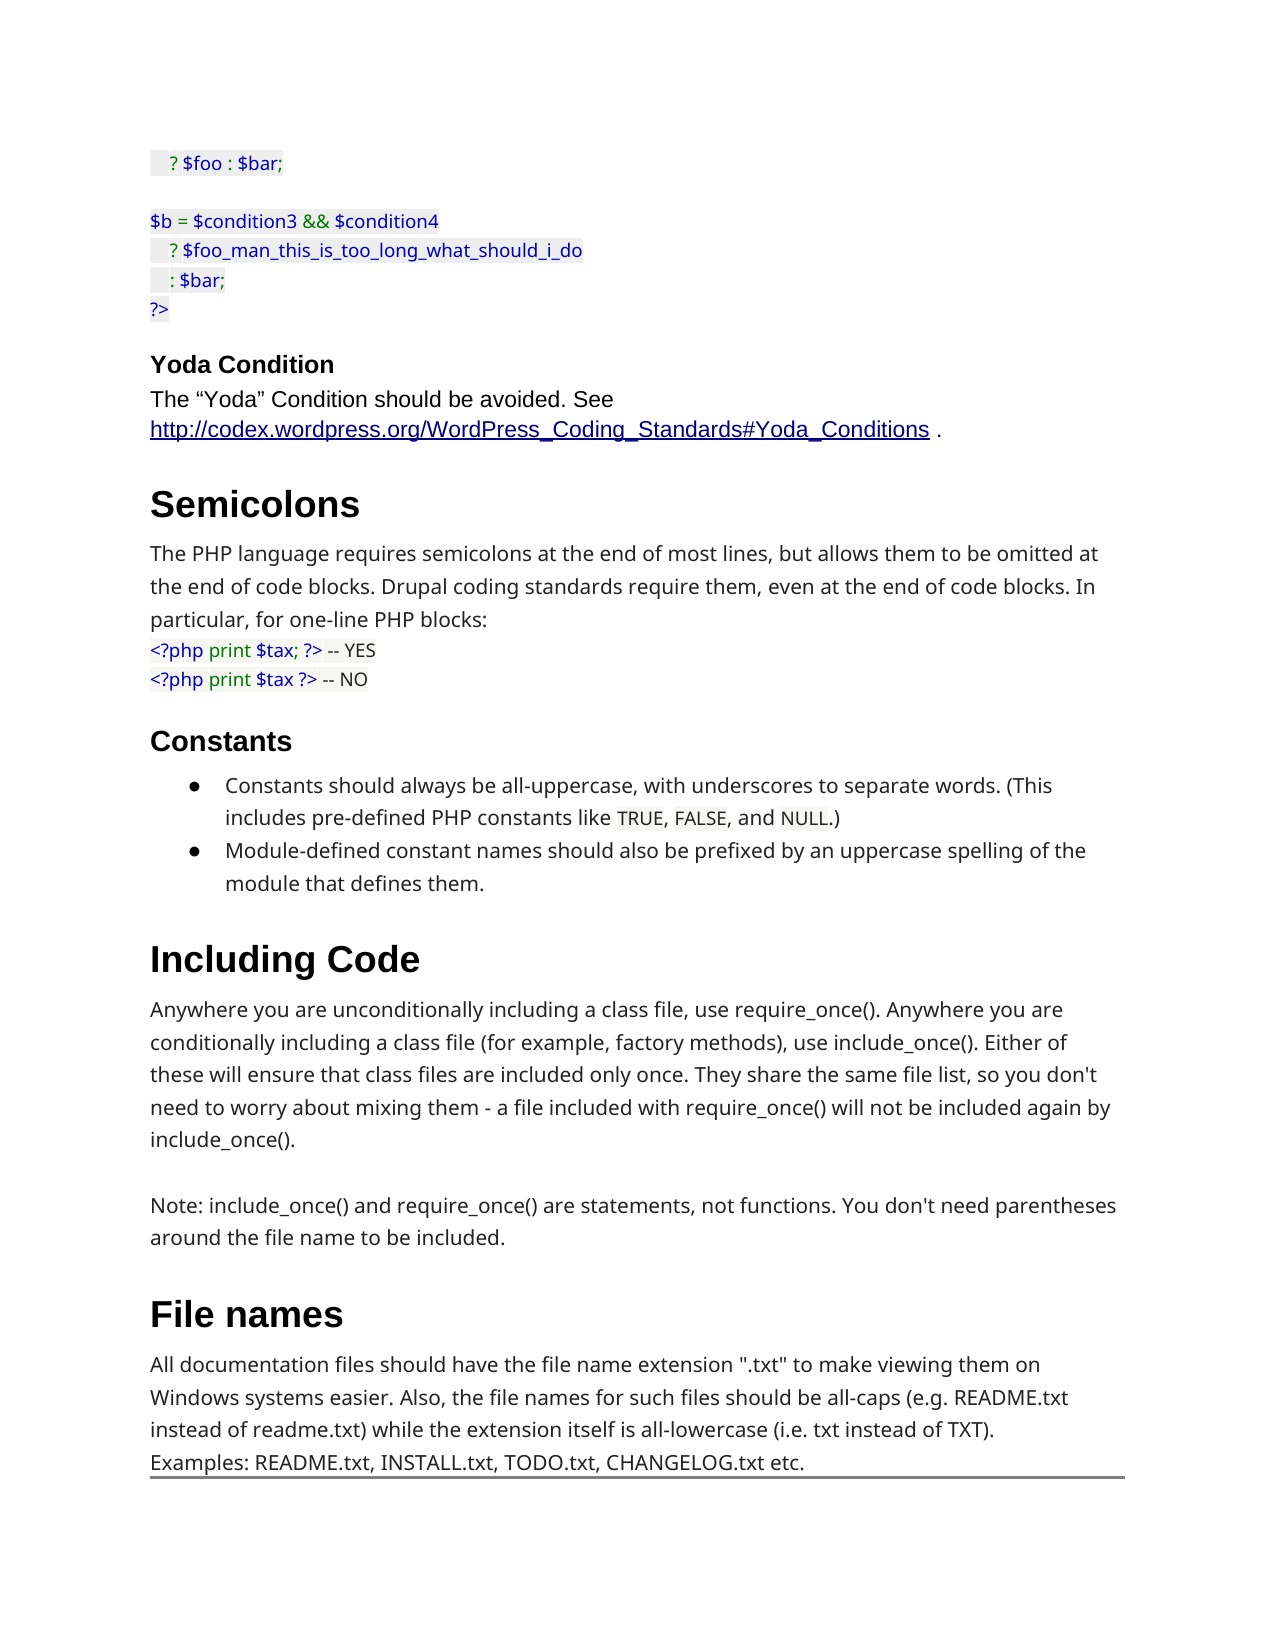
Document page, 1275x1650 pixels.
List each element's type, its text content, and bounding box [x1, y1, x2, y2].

text Note: include_once() and require_once() are statements, not functions. You don't need parentheses around the file name to be included. [150, 1191, 1125, 1252]
text The “Yoda” Condition should be avoided. See http://codex.wordpress.org/WordPress_Coding_Standards#Yoda_Conditions . [150, 387, 1125, 442]
text : $bar; [150, 267, 1125, 293]
text $b = $condition3 && $condition4 [150, 208, 1125, 234]
text Anywhere you are unconditionally including a class file, use require_once(). Anywhere you are conditionally including a class file (for example, factory methods), use include_once(). Either of these will ensure that class files are included only once. They share the same file list, so you don't need to worry about mixing them - a file included with require_once() will not be included again by include_once(). [150, 995, 1125, 1154]
text <?php print $tax ?> -- NO [150, 667, 1125, 692]
list Module-defined constant names should also be prefixed by an uppercase spelling of the module that defines them. [187, 836, 1125, 897]
subtitle Semicolons [150, 483, 1125, 525]
list Constants should always be all-uppercase, with underscores to separate words. (This includes pre-defined PHP constants like TRUE, FALSE, and NULL.) [187, 771, 1125, 832]
text ? $foo_man_this_is_too_long_what_should_i_do [150, 238, 1125, 263]
text The PHP language requires semicolons at the end of most lines, but allows them to be omitted at the end of code blocks. Drupal coding standards require them, even at the end of code blocks. In particular, for one-line PHP blocks: [150, 539, 1125, 633]
subtitle Including Code [150, 939, 1125, 981]
subtitle File names [150, 1293, 1125, 1335]
text ?> [150, 296, 1125, 322]
subtitle Yoda Condition [150, 351, 1125, 378]
text Examples: README.txt, INSTALL.txt, TODO.txt, CHANGELOG.txt etc. [150, 1448, 1125, 1476]
text <?php print $tax; ?> -- YES [150, 637, 1125, 663]
subtitle Constants [150, 725, 1125, 758]
text All documentation files should have the file name extension ".txt" to make viewing them on Windows systems easier. Also, the file names for such files should be all-caps (e.g. README.txt instead of readme.txt) while the extension itself is all-lowercase (i.e. txt instead of TXT). [150, 1350, 1125, 1444]
text ? $foo : $bar; [150, 150, 1125, 176]
